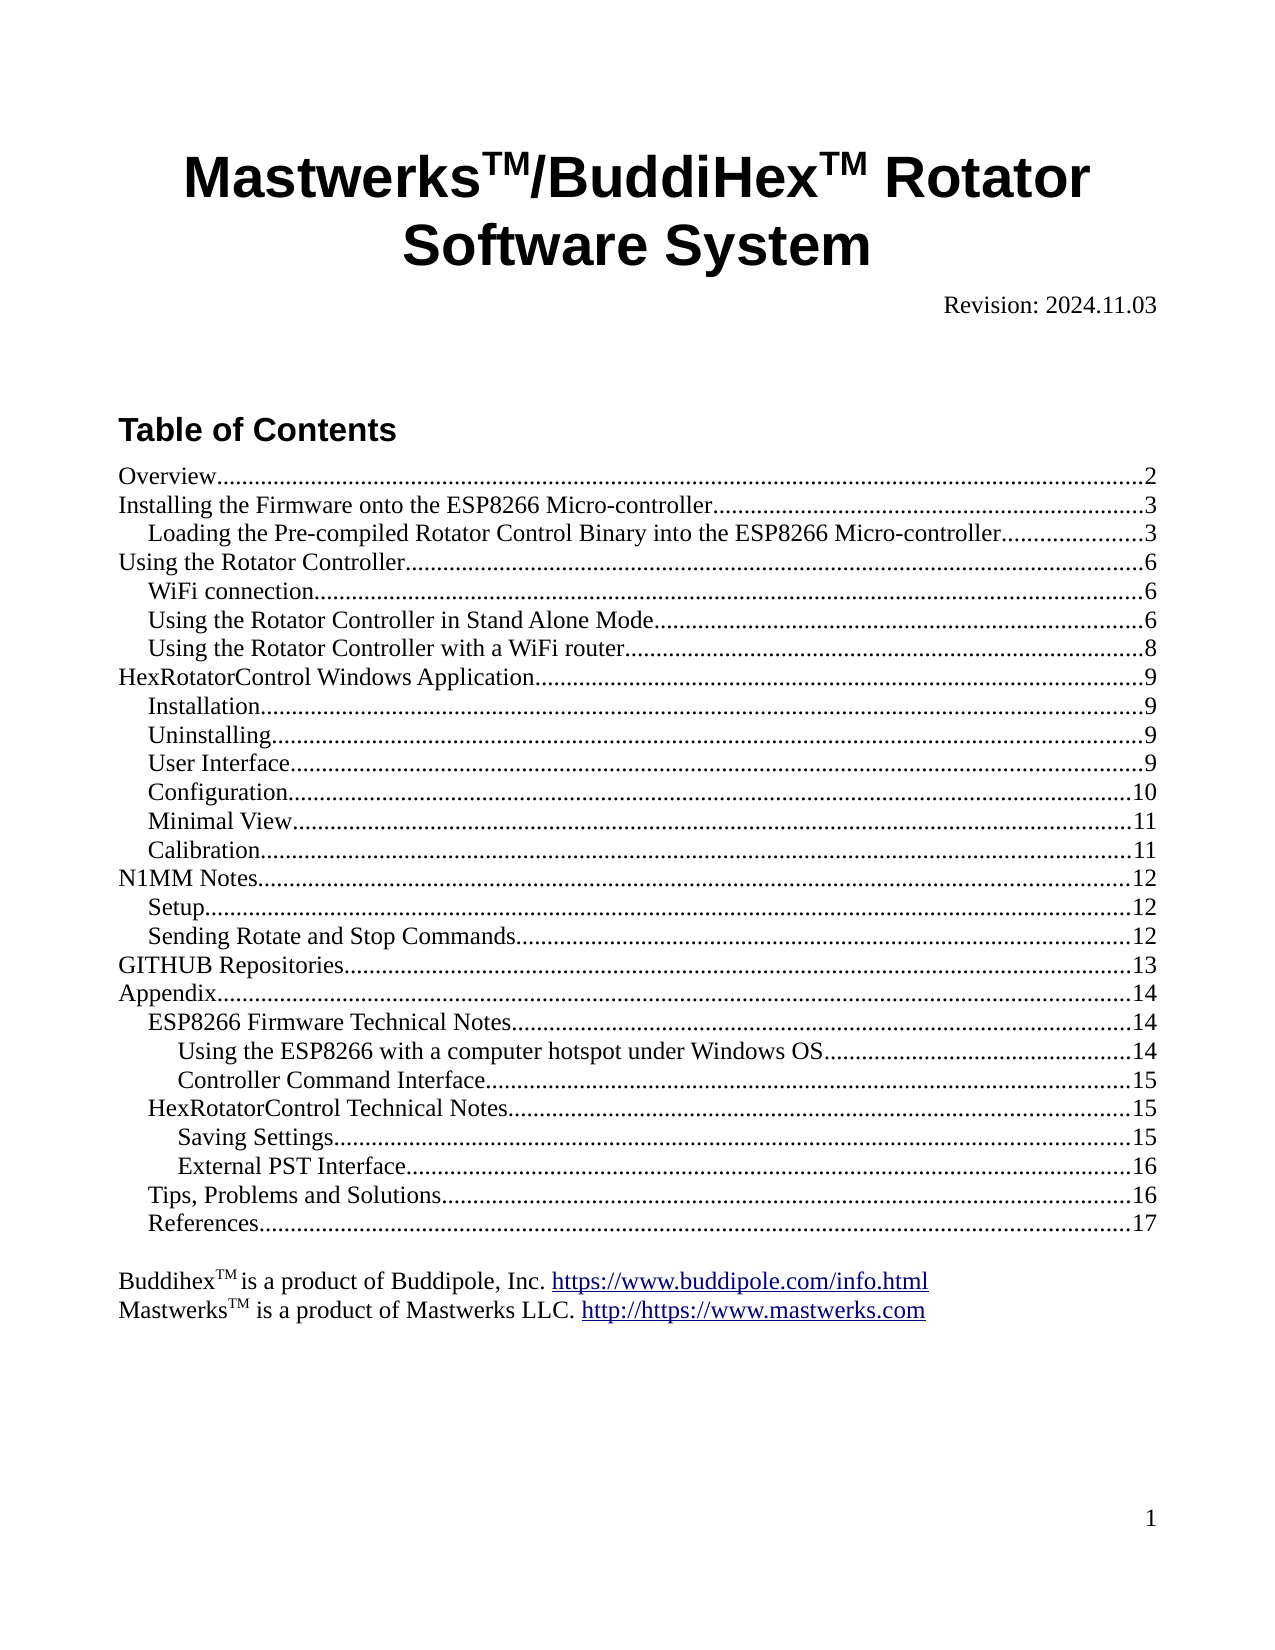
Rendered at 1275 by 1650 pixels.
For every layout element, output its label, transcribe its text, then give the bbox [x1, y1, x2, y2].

text Installation 9 [148, 691, 1157, 720]
text Using the Rotator Controller with a WiFi router 8 [148, 633, 1157, 662]
text HexRotatorControl Windows Application 9 [118, 662, 1157, 691]
text Setup 12 [148, 892, 1157, 921]
text ESP8266 Firmware Technical Notes 14 [148, 1007, 1157, 1036]
subtitle Table of Contents [118, 410, 1157, 448]
text Appendix 14 [118, 978, 1157, 1007]
text Controller Command Interface 15 [177, 1065, 1157, 1093]
text Configuration 10 [148, 777, 1157, 806]
text References 17 [148, 1208, 1157, 1237]
text BuddihexTM is a product of Buddipole, Inc. https://www.buddipole.com/info.html MastwerksTM is a product of Mastwerks LLC. http://https://www.mastwerks.com [118, 1266, 1157, 1323]
text HexRotatorControl Technical Notes 15 [148, 1093, 1157, 1122]
text Using the Rotator Controller in Stand Alone Mode 6 [148, 605, 1157, 633]
text Installing the Firmware onto the ESP8266 Micro-controller 3 [118, 490, 1157, 518]
text Minimal View 11 [148, 806, 1157, 835]
text External PST Interface 16 [177, 1151, 1157, 1180]
text GITHUB Repositories 13 [118, 950, 1157, 978]
text Uninstalling 9 [148, 720, 1157, 748]
title MastwerksTM/BuddiHexTM Rotator Software System [118, 143, 1157, 277]
text Using the ESP8266 with a computer hotspot under Windows OS 14 [177, 1036, 1157, 1065]
text Loading the Pre-compiled Rotator Control Binary into the ESP8266 Micro-controller 3 [148, 518, 1157, 547]
text Revision: 2024.11.03 [118, 290, 1157, 318]
text User Interface 9 [148, 748, 1157, 777]
text Overview 2 [118, 461, 1157, 490]
text Using the Rotator Controller 6 [118, 547, 1157, 576]
text WiFi connection 6 [148, 576, 1157, 605]
text N1MM Notes 12 [118, 863, 1157, 892]
text Sending Rotate and Stop Commands 12 [148, 921, 1157, 950]
text Tips, Problems and Solutions 16 [148, 1180, 1157, 1208]
text Calibration 11 [148, 835, 1157, 863]
text Saving Settings 15 [177, 1122, 1157, 1151]
